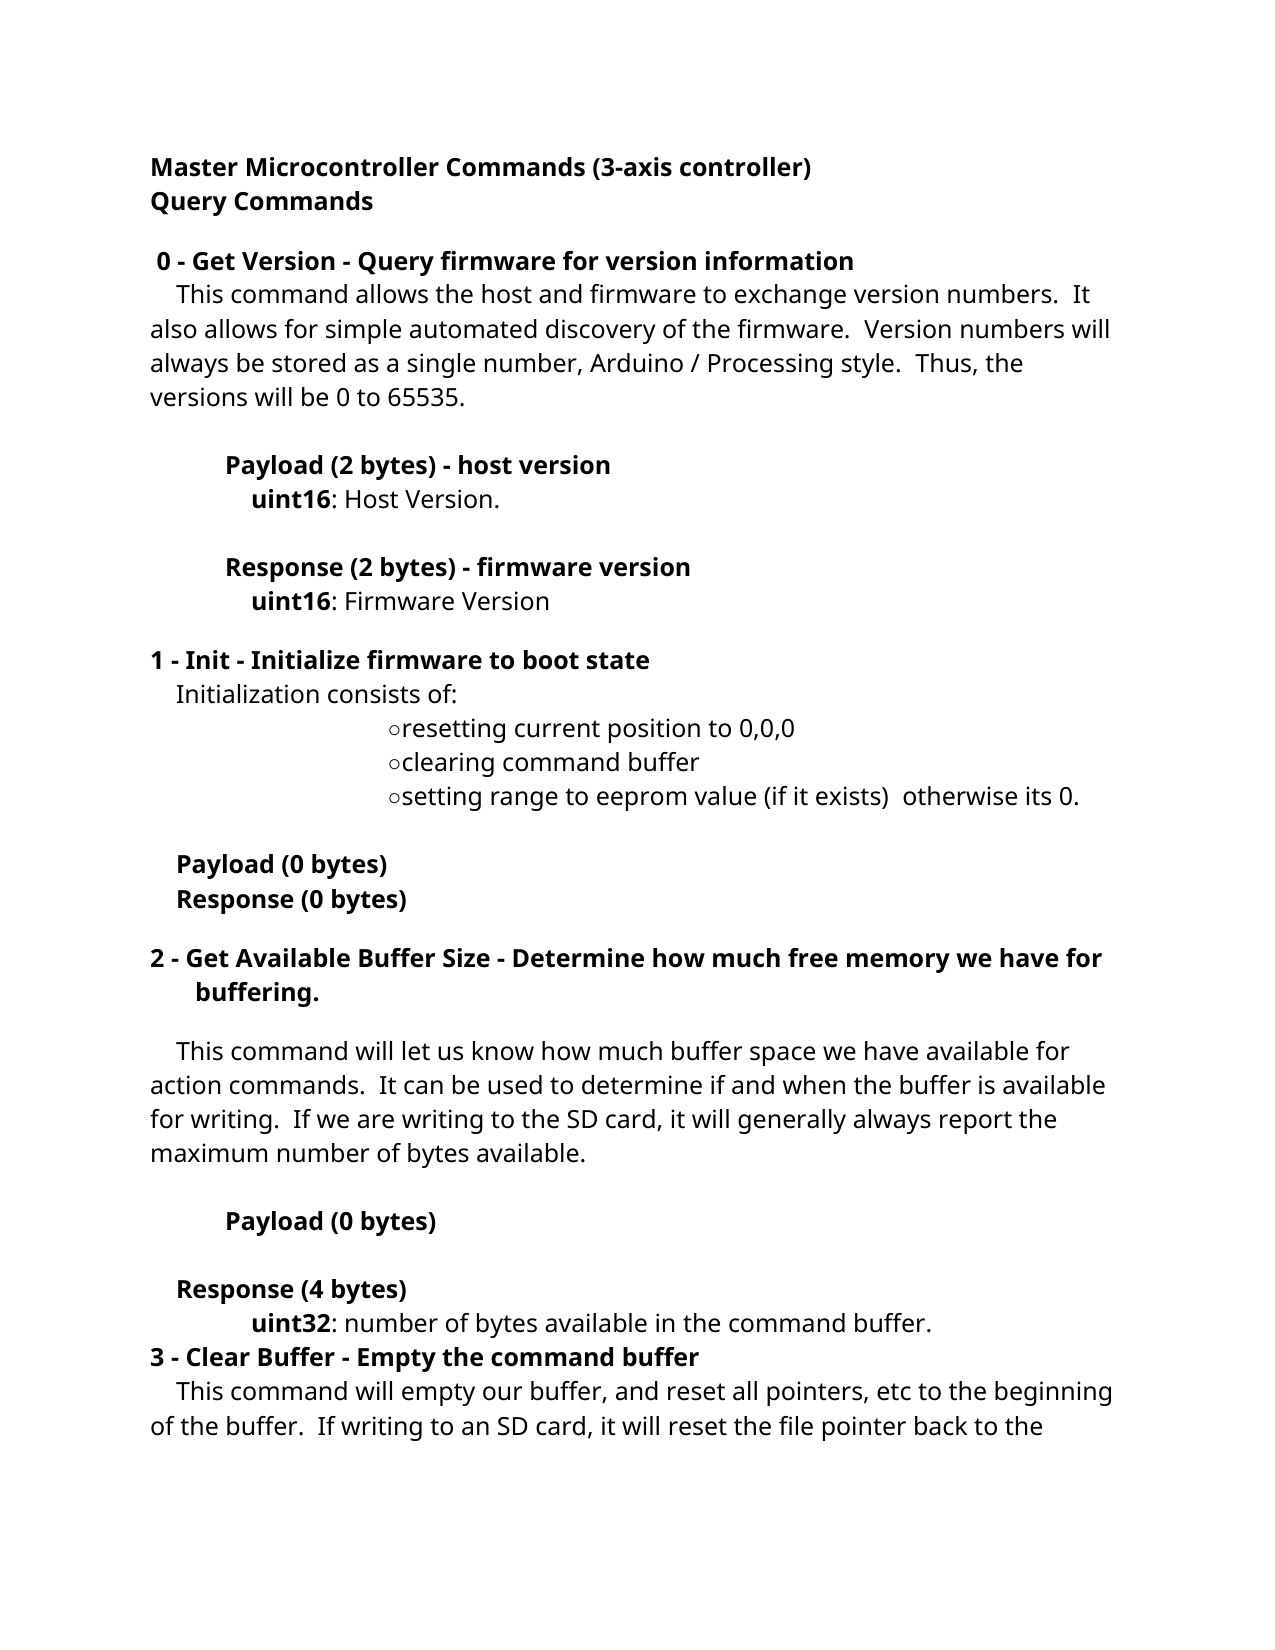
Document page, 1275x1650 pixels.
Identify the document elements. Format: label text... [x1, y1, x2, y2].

text Response (2 bytes) - firmware version [150, 550, 1125, 584]
text Response (4 bytes) [150, 1272, 1125, 1306]
list resetting current position to 0,0,0 [275, 711, 1125, 745]
subtitle Master Microcontroller Commands (3-axis controller) [150, 150, 1125, 184]
text This command will empty our buffer, and reset all pointers, etc to the beginning of the buffer. If writing to an SD card, it will reset the file pointer back to the [150, 1374, 1125, 1442]
subtitle 2 - Get Available Buffer Size - Determine how much free memory we have for buffering. [150, 940, 1125, 1008]
text uint16: Firmware Version [150, 584, 1125, 618]
text uint32: number of bytes available in the command buffer. [150, 1306, 1125, 1340]
subtitle 0 - Get Version - Query firmware for version information [150, 243, 1125, 277]
text Response (0 bytes) [150, 881, 1125, 915]
list setting range to eeprom value (if it exists) otherwise its 0. [275, 779, 1125, 813]
subtitle 3 - Clear Buffer - Empty the command buffer [150, 1340, 1125, 1374]
text Payload (2 bytes) - host version [150, 447, 1125, 482]
list clearing command buffer [275, 745, 1125, 779]
text Payload (0 bytes) [150, 1204, 1125, 1238]
text This command allows the host and firmware to exchange version numbers. It also allows for simple automated discovery of the firmware. Version numbers will always be stored as a single number, Arduino / Processing style. Thus, the versions will be 0 to 65535. [150, 277, 1125, 413]
text Payload (0 bytes) [150, 847, 1125, 881]
subtitle Query Commands [150, 184, 1125, 218]
text uint16: Host Version. [150, 482, 1125, 516]
text Initialization consists of: [150, 677, 1125, 711]
text This command will let us know how much buffer space we have available for action commands. It can be used to determine if and when the buffer is available for writing. If we are writing to the SD card, it will generally always report the maximum number of bytes available. [150, 1033, 1125, 1170]
subtitle 1 - Init - Initialize firmware to boot state [150, 643, 1125, 677]
